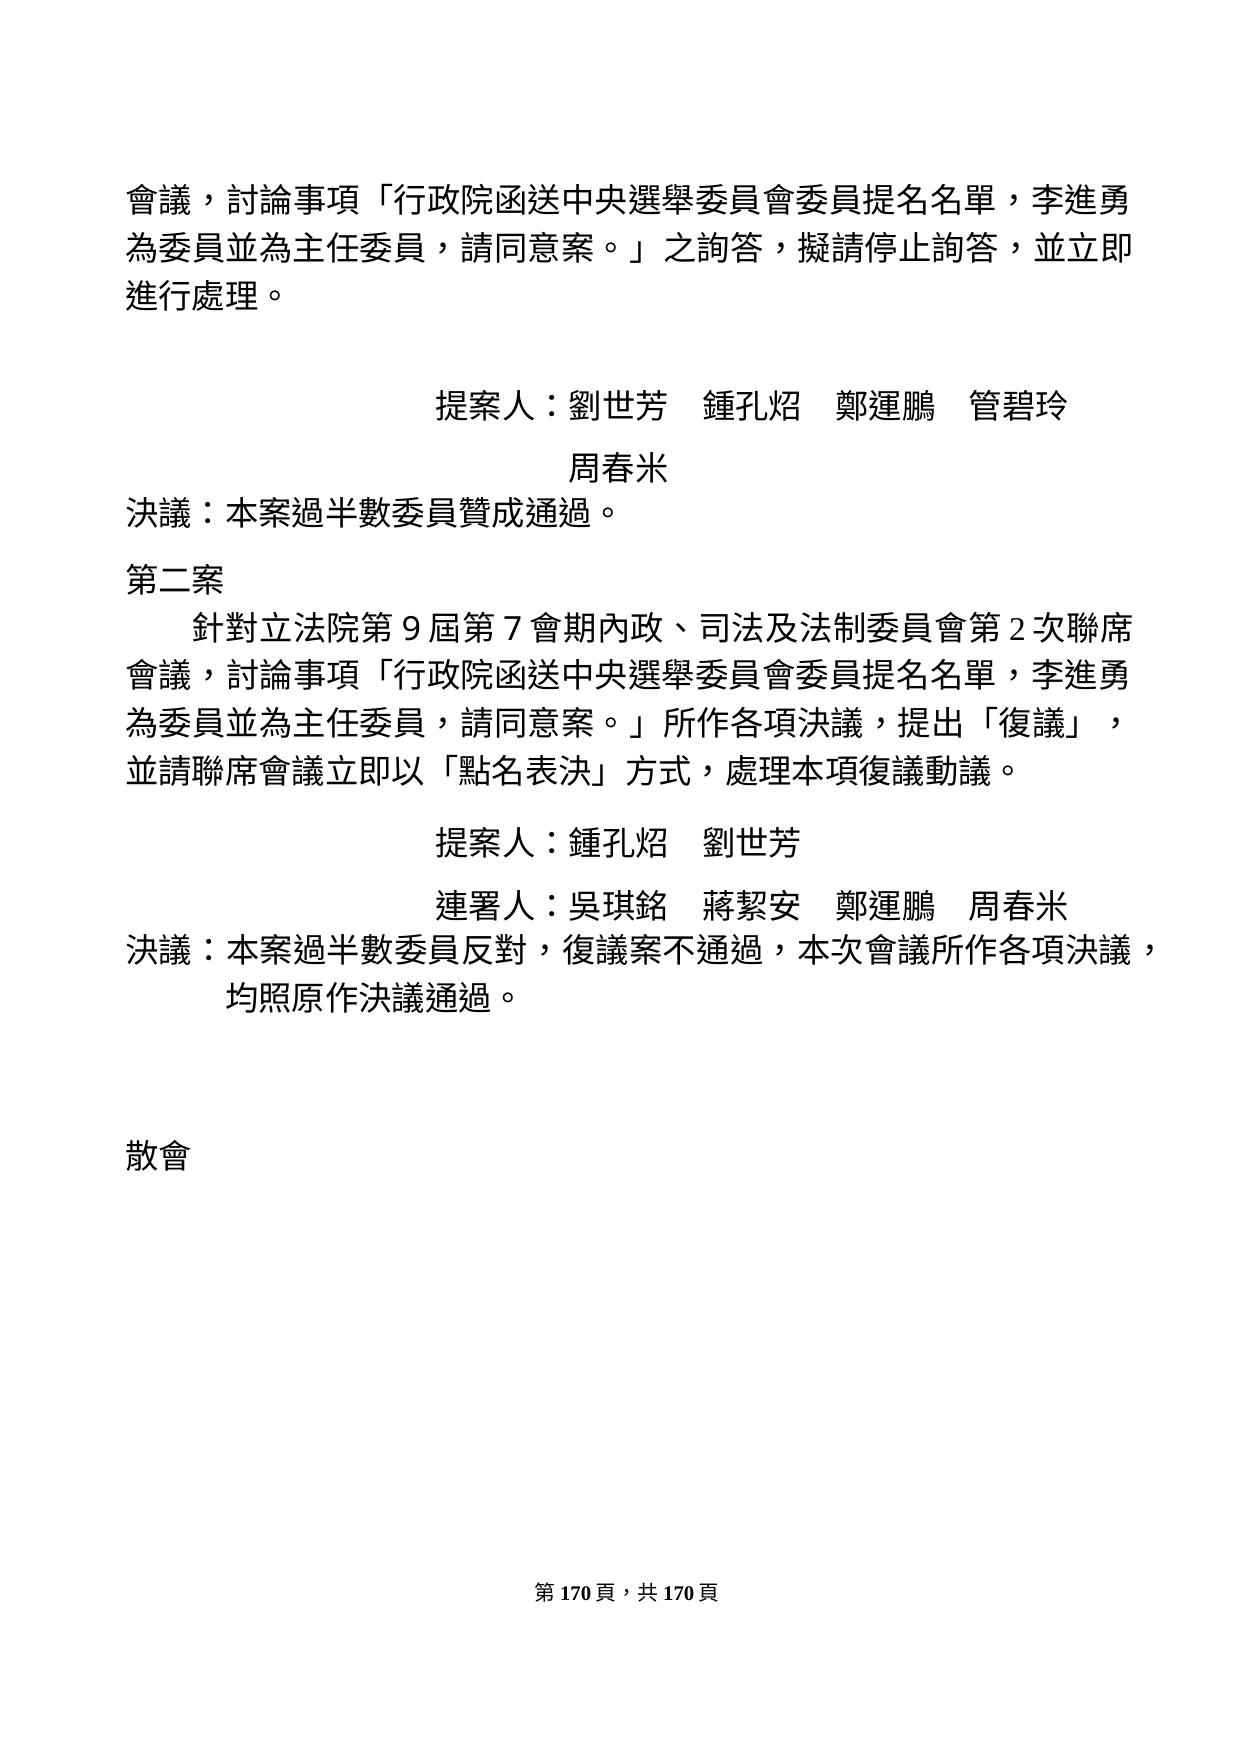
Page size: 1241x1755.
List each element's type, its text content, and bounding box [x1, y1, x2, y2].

text 第二案 [125, 554, 1134, 602]
text 針對立法院第9屆第7會期內政、司法及法制委員會第2次聯席會議，討論事項「行政院函送中央選舉委員會委員提名名單，李進勇為委員並為主任委員，請同意案。」所作各項決議，提出「復議」，並請聯席會議立即以「點名表決」方式，處理本項復議動議。 [125, 602, 1134, 793]
text 決議：本案過半數委員反對，復議案不通過，本次會議所作各項決議，均照原作決議通過。 [125, 924, 1134, 1020]
text 提案人：劉世芳 鍾孔炤 鄭運鵬 管碧玲 [435, 362, 1129, 424]
text 連署人：吳琪銘 蔣絜安 鄭運鵬 周春米 [435, 862, 1129, 924]
text 提案人：鍾孔炤 劉世芳 [435, 799, 1129, 862]
text 周春米 [568, 424, 1129, 487]
text 決議：本案過半數委員贊成通過。 [125, 487, 1134, 535]
text 散會 [125, 1112, 1129, 1174]
text 會議，討論事項「行政院函送中央選舉委員會委員提名名單，李進勇為委員並為主任委員，請同意案。」之詢答，擬請停止詢答，並立即進行處理。 [125, 174, 1134, 318]
